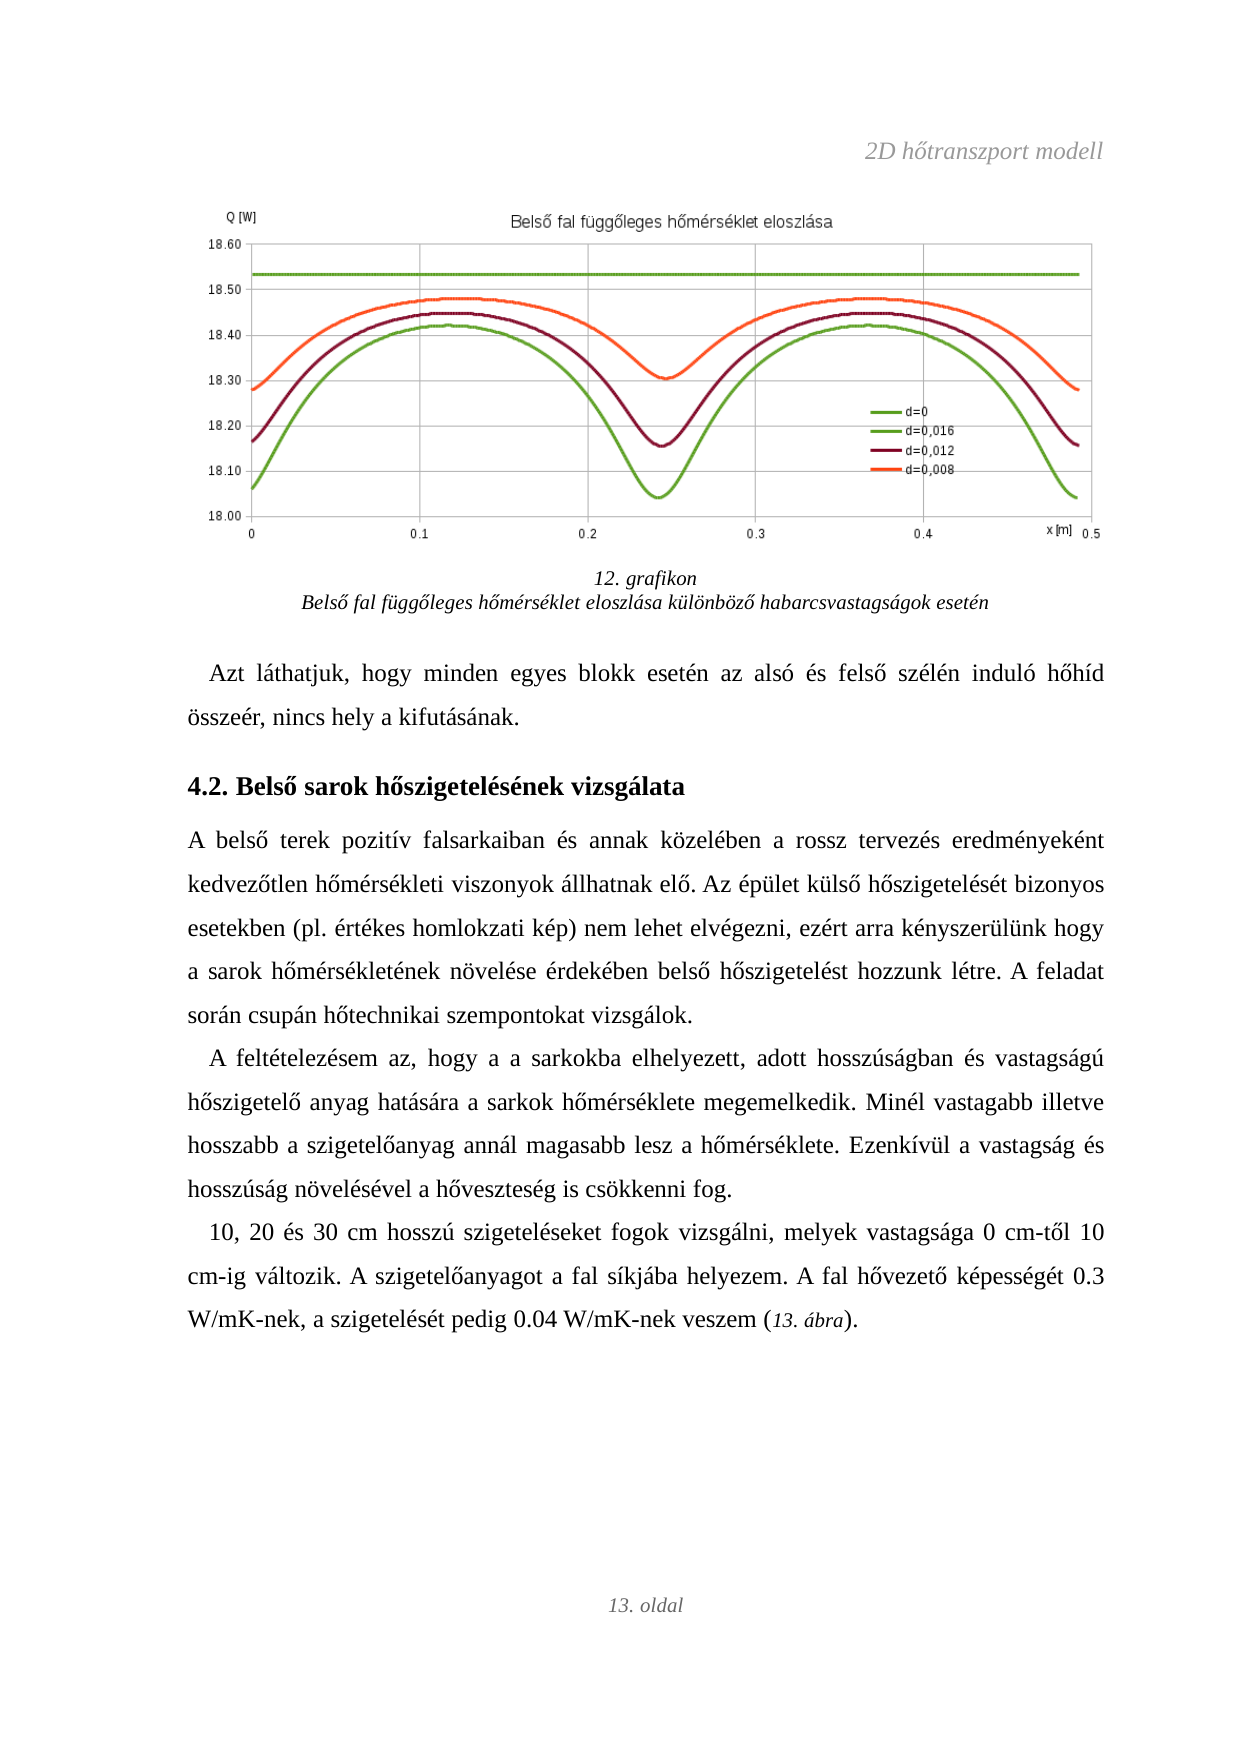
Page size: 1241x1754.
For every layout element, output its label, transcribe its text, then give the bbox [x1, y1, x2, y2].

text Azt láthatjuk, hogy minden egyes blokk esetén az alsó és felső szélén induló hőhíd összeér, nincs hely a kifutásának. [187, 658, 1106, 730]
subtitle Belső sarok hőszigetelésének vizsgálata [187, 770, 1106, 801]
picture [208, 194, 1127, 552]
text A belső terek pozitív falsarkaiban és annak közelében a rossz tervezés eredményeként kedvezőtlen hőmérsékleti viszonyok állhatnak elő. Az épület külső hőszigetelését bizonyos esetekben (pl. értékes homlokzati kép) nem lehet elvégezni, ezért arra kényszerülünk hogy a sarok hőmérsékletének növelése érdekében belső hőszigetelést hozzunk létre. A feladat során csupán hőtechnikai szempontokat vizsgálok. [187, 825, 1106, 1029]
text Belső fal függőleges hőmérséklet eloszlása különböző habarcsvastagságok esetén [187, 590, 1106, 614]
text A feltételezésem az, hogy a a sarkokba elhelyezett, adott hosszúságban és vastagságú hőszigetelő anyag hatására a sarkok hőmérséklete megemelkedik. Minél vastagabb illetve hosszabb a szigetelőanyag annál magasabb lesz a hőmérséklete. Ezenkívül a vastagság és hosszúság növelésével a hőveszteség is csökkenni fog. [187, 1043, 1106, 1203]
text 12. grafikon [187, 566, 1106, 590]
text 10, 20 és 30 cm hosszú szigeteléseket fogok vizsgálni, melyek vastagsága 0 cm-től 10 cm-ig változik. A szigetelőanyagot a fal síkjába helyezem. A fal hővezető képességét 0.3 W/mK-nek, a szigetelését pedig 0.04 W/mK-nek veszem (13. ábra). [187, 1217, 1106, 1333]
